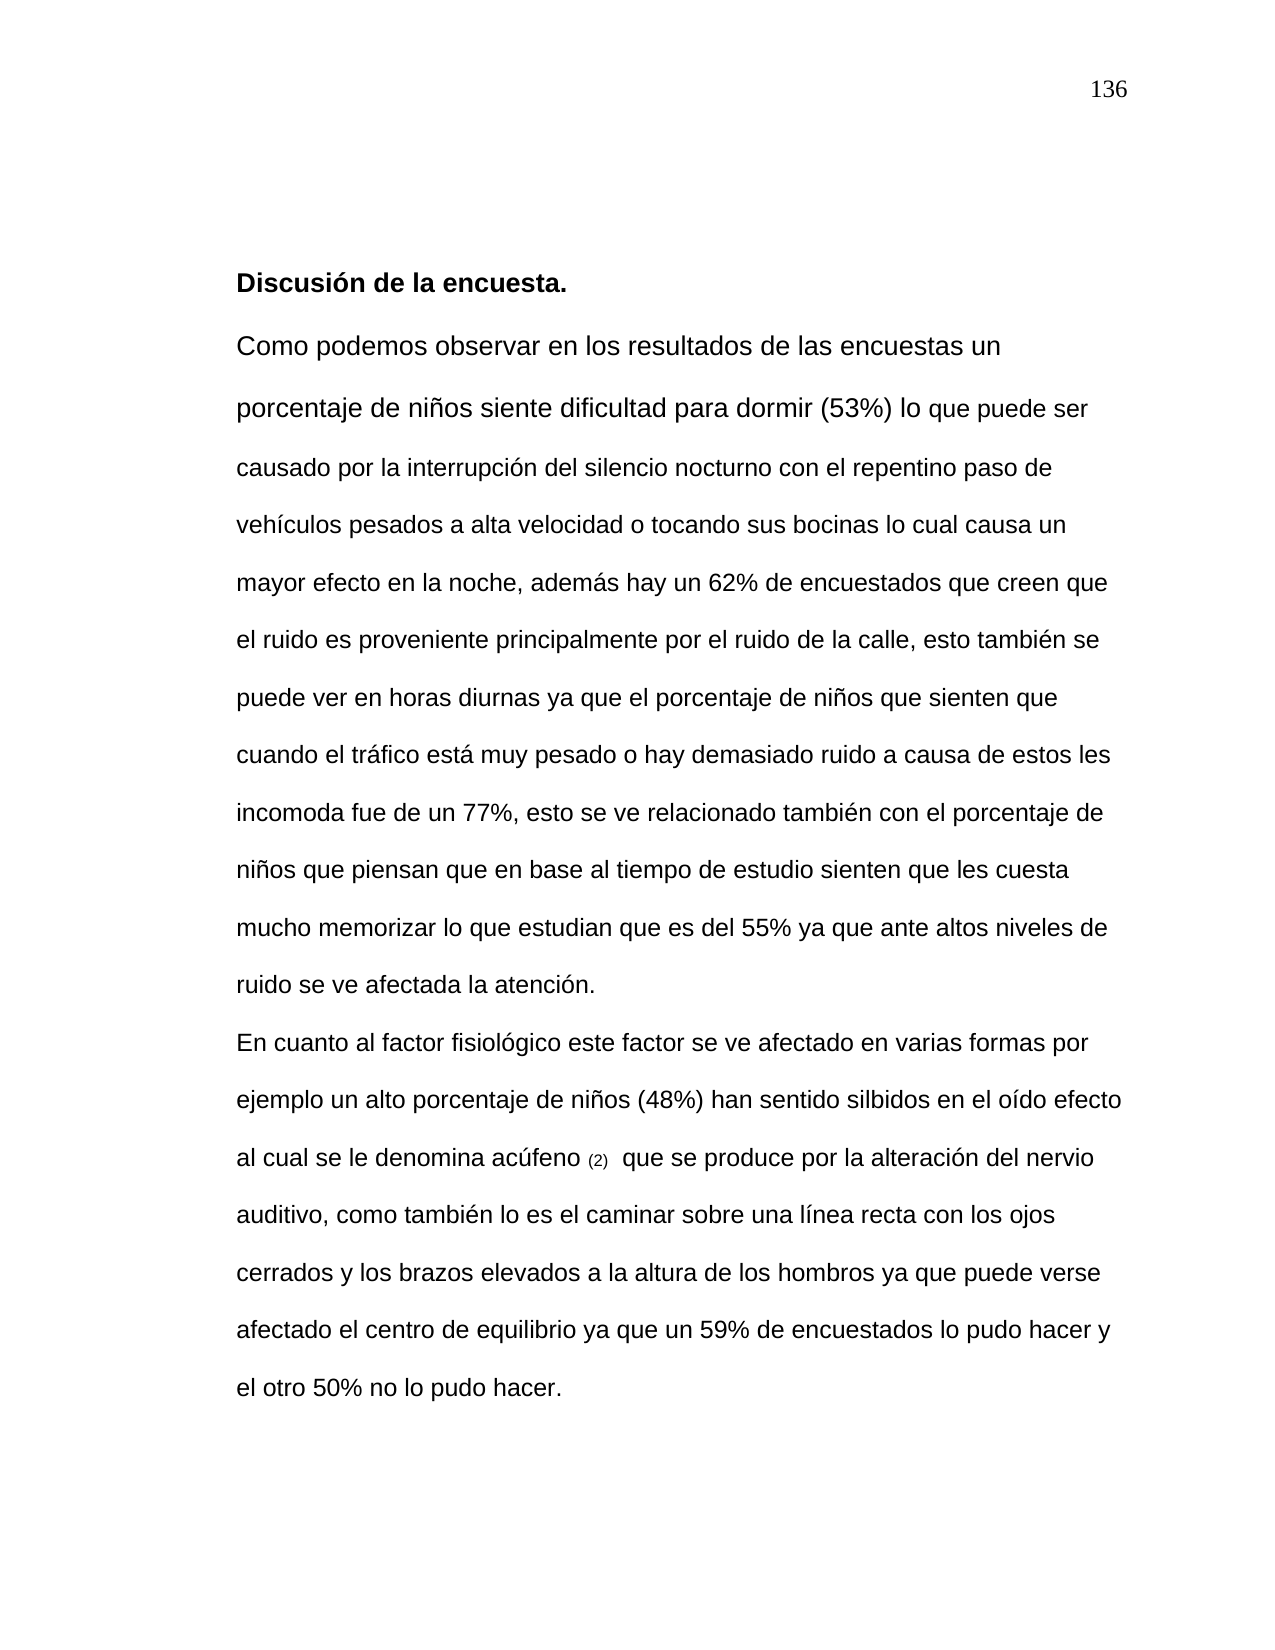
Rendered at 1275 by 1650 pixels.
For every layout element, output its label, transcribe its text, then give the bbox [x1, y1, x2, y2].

text Discusión de la encuesta. [236, 267, 1127, 299]
subtitle Como podemos observar en los resultados de las encuestas un porcentaje de niños siente dificultad para dormir (53%) lo que puede ser causado por la interrupción del silencio nocturno con el repentino paso de vehículos pesados a alta velocidad o tocando sus bocinas lo cual causa un mayor efecto en la noche, además hay un 62% de encuestados que creen que el ruido es proveniente principalmente por el ruido de la calle, esto también se puede ver en horas diurnas ya que el porcentaje de niños que sienten que [236, 330, 1127, 711]
text En cuanto al factor fisiológico este factor se ve afectado en varias formas por ejemplo un alto porcentaje de niños (48%) han sentido silbidos en el oído efecto al cual se le denomina acúfeno (2) que se produce por la alteración del nervio auditivo, como también lo es el caminar sobre una línea recta con los ojos cerrados y los brazos elevados a la altura de los hombros ya que puede verse afectado el centro de equilibrio ya que un 59% de encuestados lo pudo hacer y el otro 50% no lo pudo hacer. [236, 1027, 1127, 1401]
subtitle cuando el tráfico está muy pesado o hay demasiado ruido a causa de estos les incomoda fue de un 77%, esto se ve relacionado también con el porcentaje de niños que piensan que en base al tiempo de estudio sienten que les cuesta mucho memorizar lo que estudian que es del 55% ya que ante altos niveles de ruido se ve afectada la atención. [236, 740, 1127, 999]
